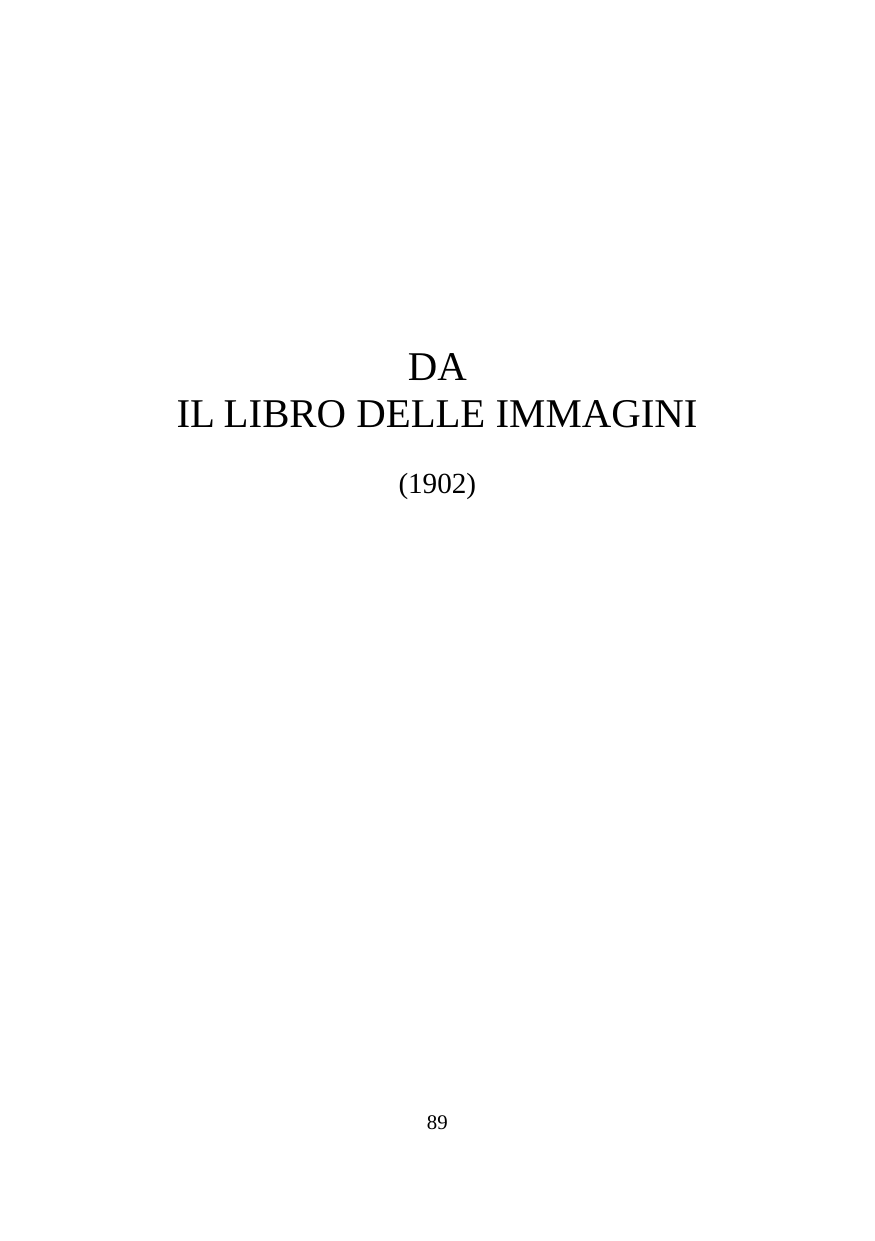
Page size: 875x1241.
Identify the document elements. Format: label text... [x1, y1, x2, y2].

subtitle DA IL LIBRO DELLE IMMAGINI [106, 342, 768, 436]
text (1902) [106, 466, 768, 499]
